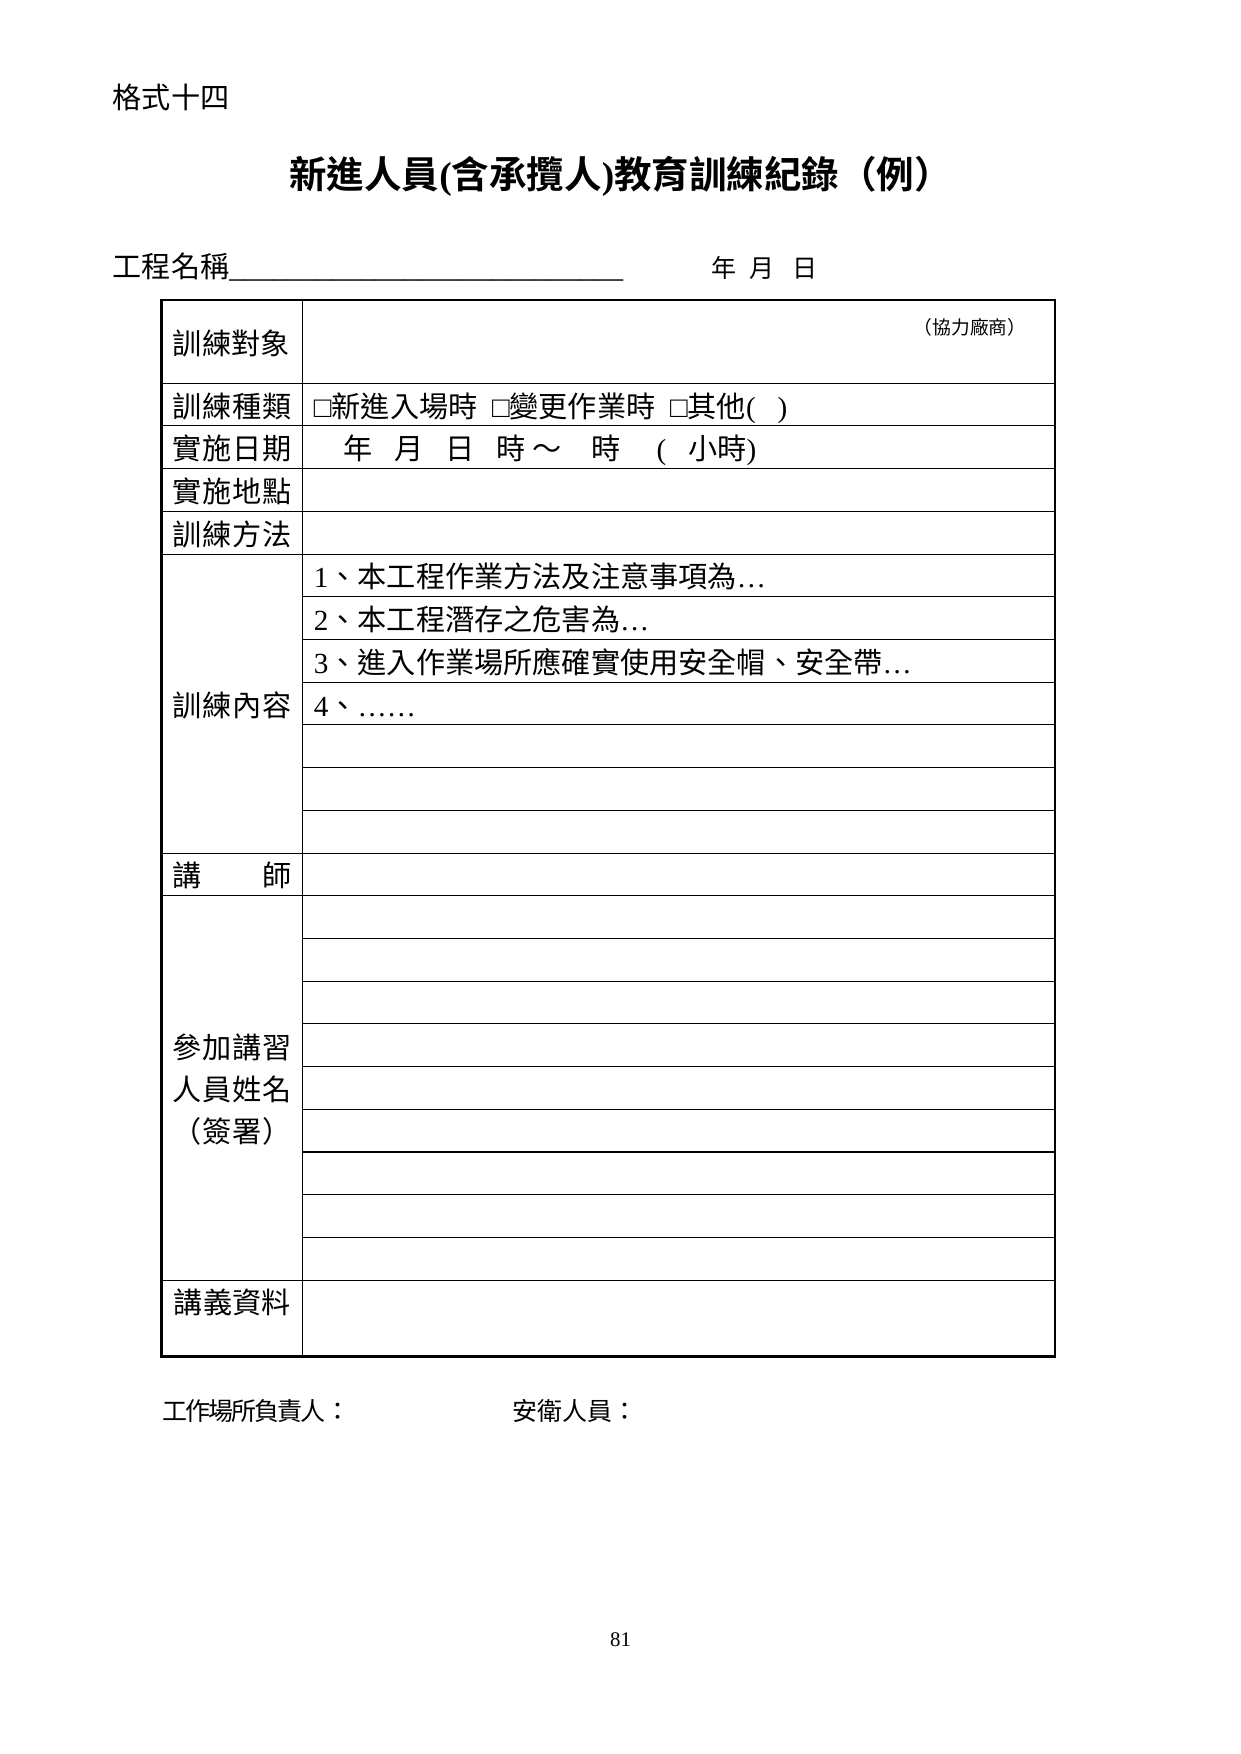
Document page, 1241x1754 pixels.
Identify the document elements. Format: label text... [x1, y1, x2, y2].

text 工程名稱___________________________ 年 月 日 [112, 244, 1028, 286]
table_cell [303, 939, 1054, 981]
text 新進人員(含承攬人)教育訓練紀錄（例） [112, 145, 1128, 199]
table_cell 實施日期 [163, 426, 302, 468]
table_cell 講義資料 [163, 1281, 302, 1355]
table_cell [303, 854, 1054, 895]
table_cell 3、進入作業場所應確實使用安全帽、安全帶… [303, 640, 1054, 682]
table_cell 年 月 日 時 ～ 時 ( 小時) [303, 426, 1054, 468]
table_cell [303, 1195, 1054, 1237]
text 格式十四 [112, 75, 1128, 117]
table_header 訓練對象 [163, 301, 302, 383]
table_cell [303, 1153, 1054, 1194]
table_cell [303, 982, 1054, 1023]
table_cell [303, 1024, 1054, 1066]
table_cell [303, 811, 1054, 852]
table_cell 訓練種類 [163, 384, 302, 425]
table_cell 4、…… [303, 683, 1054, 724]
table_cell 實施地點 [163, 469, 302, 511]
table_cell [303, 1281, 1054, 1355]
table_cell [303, 1067, 1054, 1109]
text 工作場所負責人： 安衛人員： [112, 1387, 1128, 1428]
table_cell [303, 1110, 1054, 1151]
table_cell [303, 896, 1054, 938]
table_cell [303, 469, 1054, 511]
table_header （協力廠商） [303, 301, 1054, 383]
table_cell 1、本工程作業方法及注意事項為… [303, 555, 1054, 596]
table_cell 2、本工程潛存之危害為… [303, 597, 1054, 639]
table_cell □新進入場時 □變更作業時 □其他( ) [303, 384, 1054, 425]
table_cell 參加講習人員姓名（簽署） [163, 896, 302, 1279]
table_cell 講師 [163, 854, 302, 895]
table_cell [303, 768, 1054, 810]
table_cell [303, 1238, 1054, 1279]
table_cell [303, 725, 1054, 767]
table_cell [303, 512, 1054, 553]
table_cell 訓練內容 [163, 555, 302, 852]
table_cell 訓練方法 [163, 512, 302, 553]
